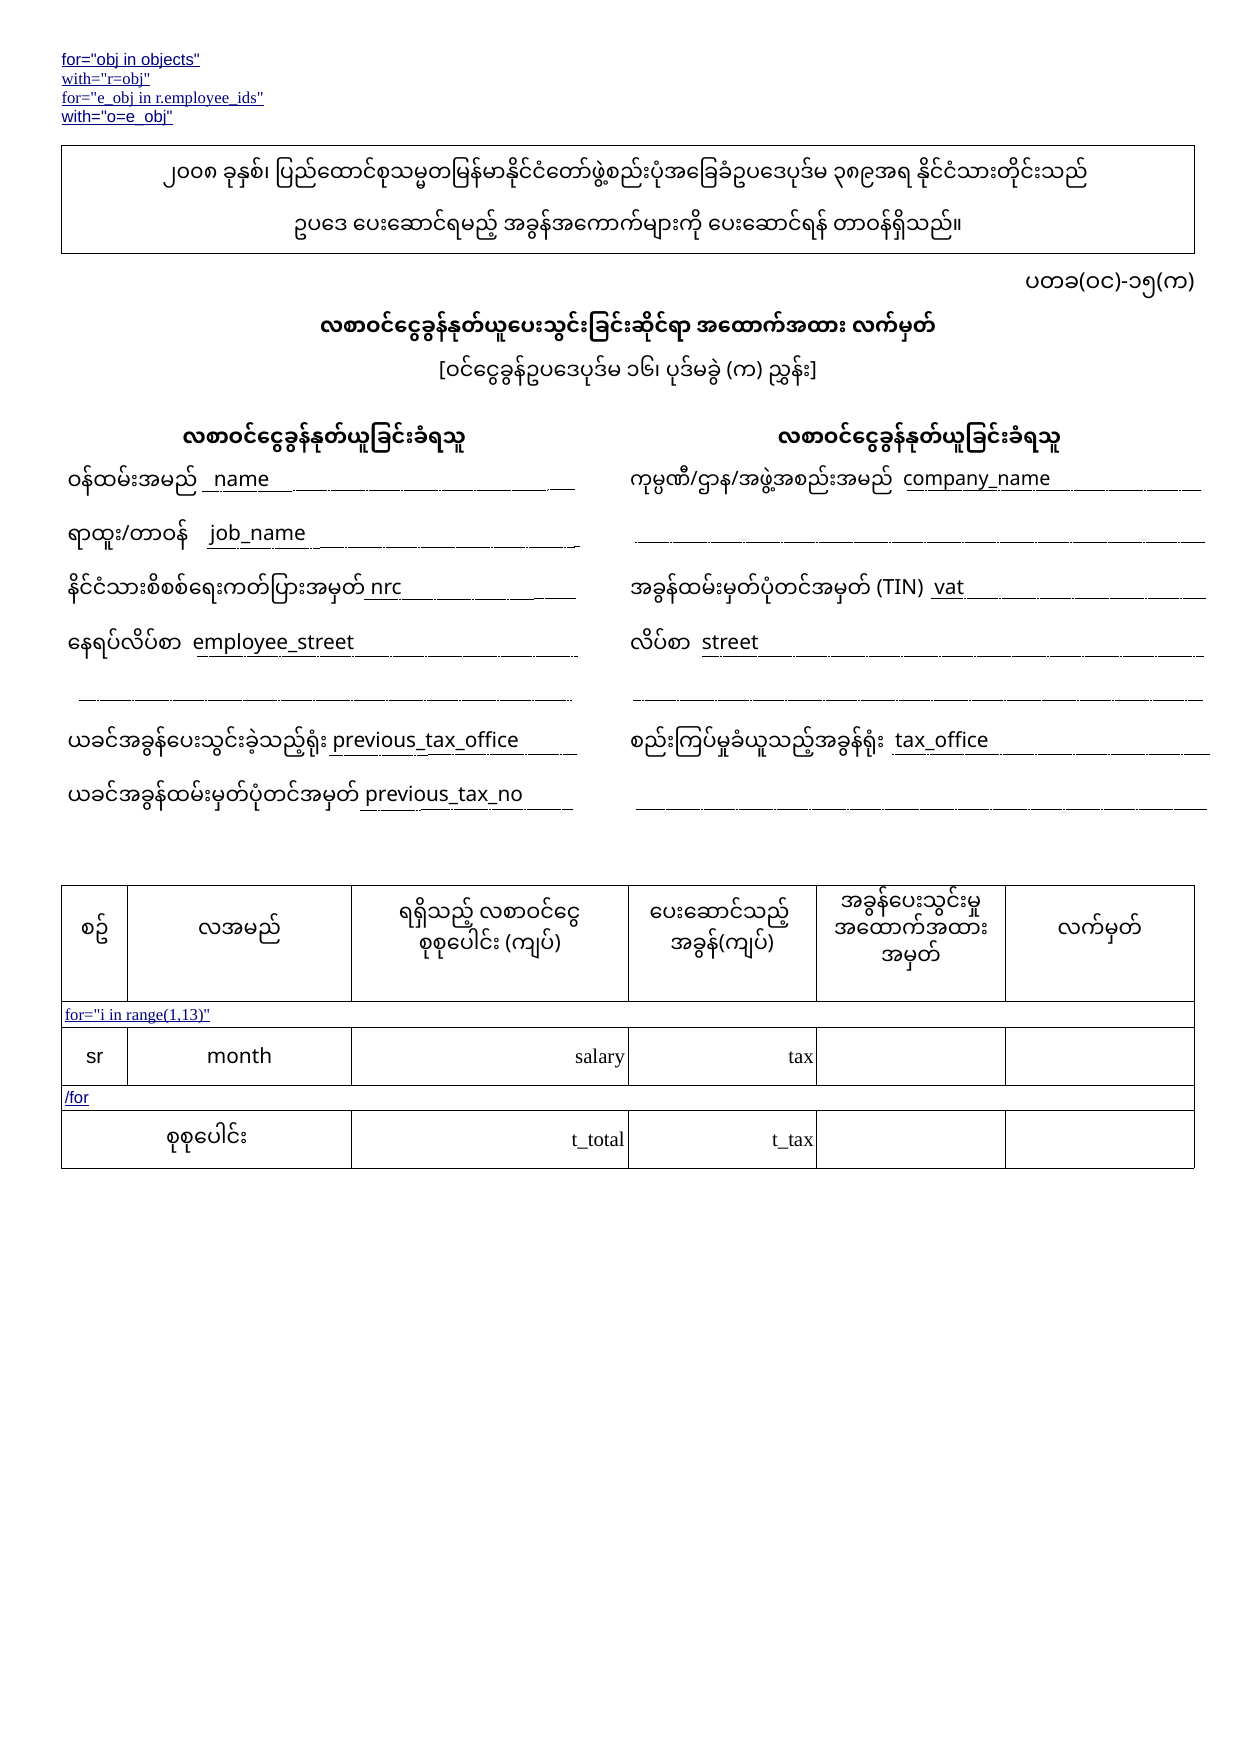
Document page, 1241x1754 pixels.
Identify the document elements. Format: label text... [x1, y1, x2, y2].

table_cell sr [62, 1028, 127, 1085]
table_cell tax [629, 1028, 816, 1085]
table_cell ကုမ္ပဏီ/ဌာန/အဖွဲ့အစည်းအမည် company_name [624, 458, 1214, 567]
table_cell ယခင်အခွန်ပေးသွင်းခဲ့သည့်ရုံး previous_tax_office [61, 719, 586, 773]
text for="obj in objects" [61, 49, 1194, 69]
table_header လစာဝင်ငွေခွန်နုတ်ယူပေးသွင်းခြင်းဆိုင်ရာ အထောက်အထား လက်မှတ် [ဝင်ငွေခွန်ဥပဒေပုဒ်မ ၁၆၊ ပုဒ်မခွဲ (က) ညွှန်း] [61, 313, 1194, 397]
table_cell [586, 458, 624, 512]
table_cell လိပ်စာ street [624, 621, 1214, 719]
table_cell ယခင်အခွန်ထမ်းမှတ်ပုံတင်အမှတ် previous_tax_no [61, 774, 586, 828]
text with="r=obj" [61, 69, 1194, 88]
table_header ပေးဆောင်သည့် အခွန်(ကျပ်) [629, 886, 816, 1001]
table_cell [1006, 1028, 1194, 1085]
table_header ရရှိသည့် လစာဝင်ငွေ စုစုပေါင်း (ကျပ်) [352, 886, 628, 1001]
table_cell စုစုပေါင်း [62, 1111, 351, 1167]
table_cell [586, 719, 624, 773]
table_cell for="i in range(1,13)" [62, 1002, 1194, 1027]
table_header လစာဝင်ငွေခွန်နုတ်ယူခြင်းခံရသူ [624, 420, 1214, 458]
table_cell t_tax [629, 1111, 816, 1167]
table_header လစာဝင်ငွေခွန်နုတ်ယူခြင်းခံရသူ [61, 420, 586, 458]
table_cell နေရပ်လိပ်စာ employee_street [61, 621, 586, 719]
table_cell [586, 774, 624, 828]
table_cell /for [62, 1086, 1194, 1110]
table_cell [586, 567, 624, 621]
table_cell စည်းကြပ်မှုခံယူသည့်အခွန်ရုံး tax_office [624, 719, 1214, 828]
table_cell ရာထူး/တာဝန် job_name [61, 513, 586, 567]
text with="o=e_obj" [61, 107, 1194, 126]
table_cell အခွန်ထမ်းမှတ်ပုံတင်အမှတ် (TIN) vat [624, 567, 1214, 621]
table_header စဥ် [62, 886, 127, 1001]
table_header အခွန်ပေးသွင်းမှု အထောက်အထား အမှတ် [817, 886, 1005, 1001]
table_header [586, 420, 624, 458]
table_cell [817, 1111, 1005, 1167]
table_header လက်မှတ် [1006, 886, 1194, 1001]
table_header လအမည် [128, 886, 351, 1001]
table_cell [586, 621, 624, 719]
table_cell t_total [352, 1111, 628, 1167]
table_cell month [128, 1028, 351, 1085]
table_cell salary [352, 1028, 628, 1085]
table_cell [817, 1028, 1005, 1085]
table_cell [1006, 1111, 1194, 1167]
table_cell [586, 513, 624, 567]
text for="e_obj in r.employee_ids" [61, 88, 1194, 107]
table_cell နိင်ငံသားစိစစ်ရေးကတ်ပြားအမှတ် nrc [61, 567, 586, 621]
table_cell ဝန်ထမ်းအမည် name [61, 458, 586, 512]
table_header ၂၀၀၈ ခုနှစ်၊ ပြည်ထောင်စုသမ္မတမြန်မာနိုင်ငံတော်ဖွဲ့စည်းပုံအခြေခံဥပဒေပုဒ်မ ၃၈၉အရ နိုင်ငံသားတိုင်းသည် ဥပ‌ဒေ ပေးဆောင်ရမည့် အခွန်အကောက်များကို ပေးဆောင်ရန် တာဝန်ရှိသည်။ [62, 146, 1194, 253]
table_cell ပတခ(ဝင)-၁၅(က) [61, 254, 1194, 313]
